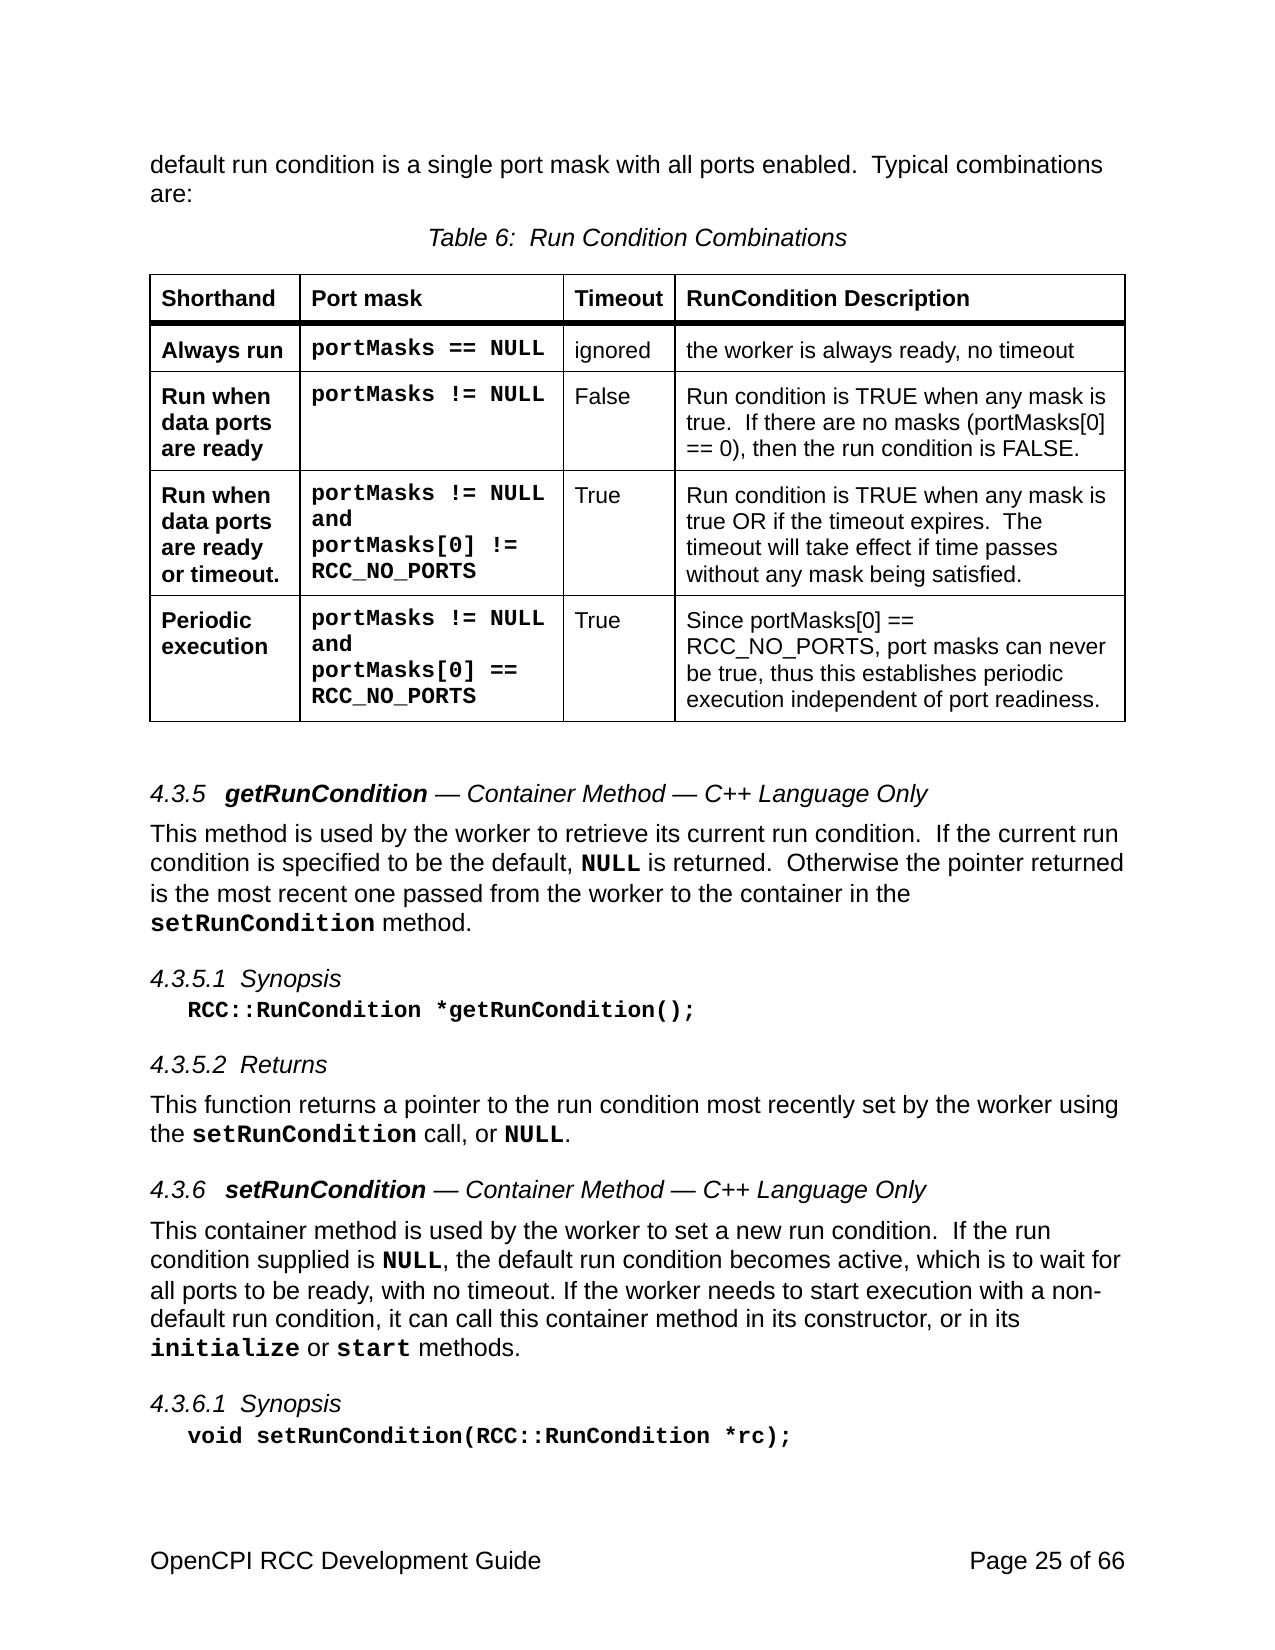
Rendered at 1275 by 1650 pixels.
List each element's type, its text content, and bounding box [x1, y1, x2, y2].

text default run condition is a single port mask with all ports enabled. Typical combinations are: [150, 150, 1125, 207]
table_header Shorthand [151, 275, 299, 320]
table_header RunCondition Description [676, 275, 1124, 320]
text Table 6: Run Condition Combinations [150, 222, 1125, 251]
table_cell portMasks != NULL [301, 372, 563, 470]
table_cell Run when data ports are ready [151, 372, 299, 470]
table_header Timeout [564, 275, 674, 320]
subtitle Synopsis [150, 1389, 1125, 1418]
table_cell False [564, 372, 674, 470]
text void setRunCondition(RCC::RunCondition *rc); [187, 1424, 1125, 1450]
table_cell Run condition is TRUE when any mask is true. If there are no masks (portMasks[0] == 0), then the run condition is FALSE. [676, 372, 1124, 470]
table_cell True [564, 471, 674, 595]
text This method is used by the worker to retrieve its current run condition. If the current run condition is specified to be the default, NULL is returned. Otherwise the pointer returned is the most recent one passed from the worker to the container in the setRunCondition method. [150, 819, 1125, 939]
table_cell Periodic execution [151, 596, 299, 721]
table_header Port mask [301, 275, 563, 320]
text This container method is used by the worker to set a new run condition. If the run condition supplied is NULL, the default run condition becomes active, which is to wait for all ports to be ready, with no timeout. If the worker needs to start execution with a non-default run condition, it can call this container method in its constructor, or in its initialize or start methods. [150, 1216, 1125, 1364]
table_cell Since portMasks[0] == RCC_NO_PORTS, port masks can never be true, thus this establishes periodic execution independent of port readiness. [676, 596, 1124, 721]
table_cell portMasks == NULL [301, 326, 563, 371]
text RCC::RunCondition *getRunCondition(); [187, 999, 1125, 1025]
text This function returns a pointer to the run condition most recently set by the worker using the setRunCondition call, or NULL. [150, 1091, 1125, 1150]
table_cell True [564, 596, 674, 721]
table_cell Run condition is TRUE when any mask is true OR if the timeout expires. The timeout will take effect if time passes without any mask being satisfied. [676, 471, 1124, 595]
table_cell ignored [564, 326, 674, 371]
subtitle setRunCondition — Container Method — C++ Language Only [150, 1175, 1125, 1204]
subtitle Synopsis [150, 964, 1125, 993]
subtitle Returns [150, 1050, 1125, 1078]
subtitle getRunCondition — Container Method — C++ Language Only [150, 779, 1125, 807]
table_cell the worker is always ready, no timeout [676, 326, 1124, 371]
table_cell portMasks != NULL and portMasks[0] != RCC_NO_PORTS [301, 471, 563, 595]
table_cell Run when data ports are ready or timeout. [151, 471, 299, 595]
table_cell Always run [151, 326, 299, 371]
table_cell portMasks != NULL and portMasks[0] == RCC_NO_PORTS [301, 596, 563, 721]
